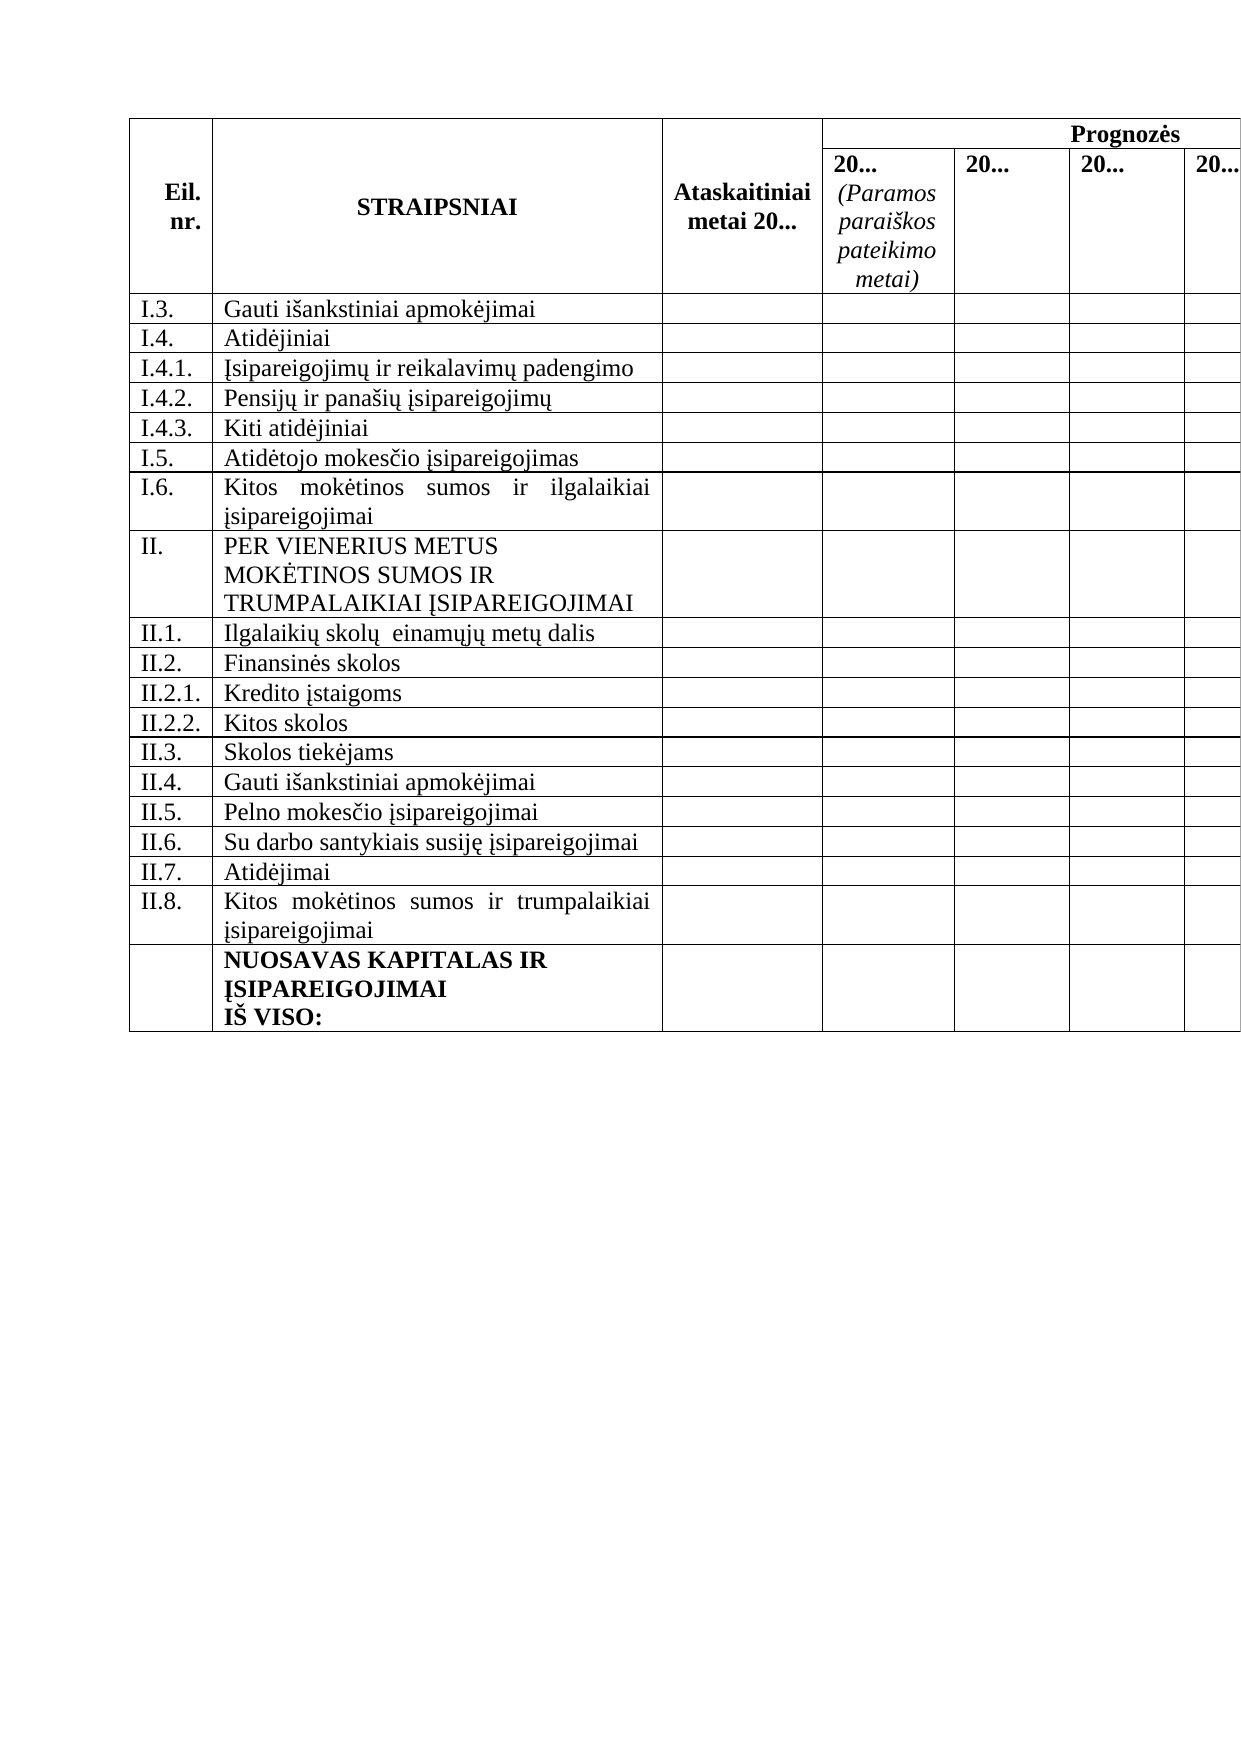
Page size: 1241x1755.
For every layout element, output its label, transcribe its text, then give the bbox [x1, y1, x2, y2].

table_header Ataskaitiniai metai 20... [663, 119, 822, 293]
table_cell [955, 797, 1069, 826]
table_cell Atidėjimai [213, 857, 662, 885]
table_cell [1185, 294, 1240, 322]
table_cell II.6. [130, 827, 212, 856]
table_cell [663, 383, 822, 412]
table_cell 20... (Paramos paraiškos pateikimo metai) [823, 149, 954, 293]
table_cell [1185, 678, 1240, 707]
table_cell [1185, 618, 1240, 647]
table_cell [823, 618, 954, 647]
table_cell [663, 797, 822, 826]
table_cell [823, 383, 954, 412]
table_cell [1185, 708, 1240, 736]
table_cell [1185, 648, 1240, 677]
table_cell [663, 827, 822, 856]
table_cell [663, 857, 822, 885]
table_cell [955, 945, 1069, 1031]
table_cell [955, 886, 1069, 944]
table_cell [1070, 886, 1184, 944]
table_cell [1070, 618, 1184, 647]
table_cell [955, 678, 1069, 707]
table_cell Kitos skolos [213, 708, 662, 736]
table_cell [955, 413, 1069, 442]
table_cell [1070, 857, 1184, 885]
table_cell [663, 413, 822, 442]
table_cell [955, 708, 1069, 736]
table_cell [663, 767, 822, 796]
table_cell [1070, 531, 1184, 617]
table_cell [1070, 648, 1184, 677]
table_cell II.2.1. [130, 678, 212, 707]
table_cell [1070, 353, 1184, 382]
table_cell [823, 945, 954, 1031]
table_cell [663, 294, 822, 322]
table_cell [1070, 767, 1184, 796]
table_cell 20... [1185, 149, 1240, 293]
table_cell I.5. [130, 443, 212, 471]
table_cell [1185, 383, 1240, 412]
table_cell [1185, 738, 1240, 766]
table_cell II.1. [130, 618, 212, 647]
table_cell [663, 738, 822, 766]
table_cell [1185, 413, 1240, 442]
table_cell II.2. [130, 648, 212, 677]
table_cell [955, 294, 1069, 322]
table_cell [1185, 857, 1240, 885]
table_cell [823, 443, 954, 471]
table_cell Kiti atidėjiniai [213, 413, 662, 442]
table_cell [823, 531, 954, 617]
table_cell [1185, 945, 1240, 1031]
table_cell [823, 473, 954, 530]
table_cell [663, 678, 822, 707]
table_cell II. [130, 531, 212, 617]
table_cell [130, 945, 212, 1031]
table_cell Pelno mokesčio įsipareigojimai [213, 797, 662, 826]
table_cell [1185, 886, 1240, 944]
table_cell [1070, 294, 1184, 322]
table_cell I.4.1. [130, 353, 212, 382]
table_cell [1070, 827, 1184, 856]
table_cell [955, 531, 1069, 617]
table_cell [955, 767, 1069, 796]
table_cell [955, 473, 1069, 530]
table_cell [823, 797, 954, 826]
table_cell Gauti išankstiniai apmokėjimai [213, 767, 662, 796]
table_cell [823, 886, 954, 944]
table_cell [823, 767, 954, 796]
table_cell [1070, 443, 1184, 471]
table_cell Pensijų ir panašių įsipareigojimų [213, 383, 662, 412]
table_cell Įsipareigojimų ir reikalavimų padengimo [213, 353, 662, 382]
table_cell [1185, 827, 1240, 856]
table_cell [663, 473, 822, 530]
table_cell II.8. [130, 886, 212, 944]
table_cell Skolos tiekėjams [213, 738, 662, 766]
table_cell [955, 738, 1069, 766]
table_cell Kredito įstaigoms [213, 678, 662, 707]
table_cell [1070, 324, 1184, 352]
table_cell II.2.2. [130, 708, 212, 736]
table_cell [823, 738, 954, 766]
table_cell [663, 945, 822, 1031]
table_header Prognozės [823, 119, 1240, 148]
table_cell [955, 324, 1069, 352]
table_cell [663, 708, 822, 736]
table_cell [663, 648, 822, 677]
table_cell [955, 857, 1069, 885]
table_cell Finansinės skolos [213, 648, 662, 677]
table_cell [1185, 353, 1240, 382]
table_cell [1070, 383, 1184, 412]
table_cell [955, 353, 1069, 382]
table_cell [1185, 443, 1240, 471]
table_cell [823, 857, 954, 885]
table_cell 20... [1070, 149, 1184, 293]
table_cell [823, 708, 954, 736]
table_cell Ilgalaikių skolų einamųjų metų dalis [213, 618, 662, 647]
table_cell [955, 648, 1069, 677]
table_cell Kitos mokėtinos sumos ir ilgalaikiai įsipareigojimai [213, 473, 662, 530]
table_cell NUOSAVAS KAPITALAS IR ĮSIPAREIGOJIMAI IŠ VISO: [213, 945, 662, 1031]
table_cell II.4. [130, 767, 212, 796]
table_cell [1070, 413, 1184, 442]
table_cell [955, 443, 1069, 471]
table_cell [955, 827, 1069, 856]
table_cell [955, 618, 1069, 647]
table_cell I.4. [130, 324, 212, 352]
table_cell [823, 678, 954, 707]
table_cell [823, 648, 954, 677]
table_cell I.6. [130, 473, 212, 530]
table_cell [1070, 738, 1184, 766]
table_cell Kitos mokėtinos sumos ir trumpalaikiai įsipareigojimai [213, 886, 662, 944]
table_header Eil. nr. [130, 119, 212, 293]
table_cell [823, 294, 954, 322]
table_cell [1185, 324, 1240, 352]
table_cell Atidėtojo mokesčio įsipareigojimas [213, 443, 662, 471]
table_cell [955, 383, 1069, 412]
table_cell [823, 413, 954, 442]
table_cell Gauti išankstiniai apmokėjimai [213, 294, 662, 322]
table_cell Atidėjiniai [213, 324, 662, 352]
table_cell [1070, 797, 1184, 826]
table_cell I.3. [130, 294, 212, 322]
table_cell [1070, 945, 1184, 1031]
table_cell [1070, 678, 1184, 707]
table_cell [663, 353, 822, 382]
table_cell [1070, 473, 1184, 530]
table_cell [663, 886, 822, 944]
table_cell [1185, 531, 1240, 617]
table_cell [663, 443, 822, 471]
table_cell II.7. [130, 857, 212, 885]
table_cell I.4.2. [130, 383, 212, 412]
table_cell [823, 353, 954, 382]
table_cell [663, 324, 822, 352]
table_cell [663, 531, 822, 617]
table_cell Su darbo santykiais susiję įsipareigojimai [213, 827, 662, 856]
table_cell I.4.3. [130, 413, 212, 442]
table_cell II.3. [130, 738, 212, 766]
table_cell 20... [955, 149, 1069, 293]
table_cell [1185, 797, 1240, 826]
table_cell [1185, 473, 1240, 530]
table_cell [1070, 708, 1184, 736]
table_cell II.5. [130, 797, 212, 826]
table_cell [1185, 767, 1240, 796]
table_cell [823, 827, 954, 856]
table_header STRAIPSNIAI [213, 119, 662, 293]
table_cell PER VIENERIUS METUS MOKĖTINOS SUMOS IR TRUMPALAIKIAI ĮSIPAREIGOJIMAI [213, 531, 662, 617]
table_cell [663, 618, 822, 647]
table_cell [823, 324, 954, 352]
